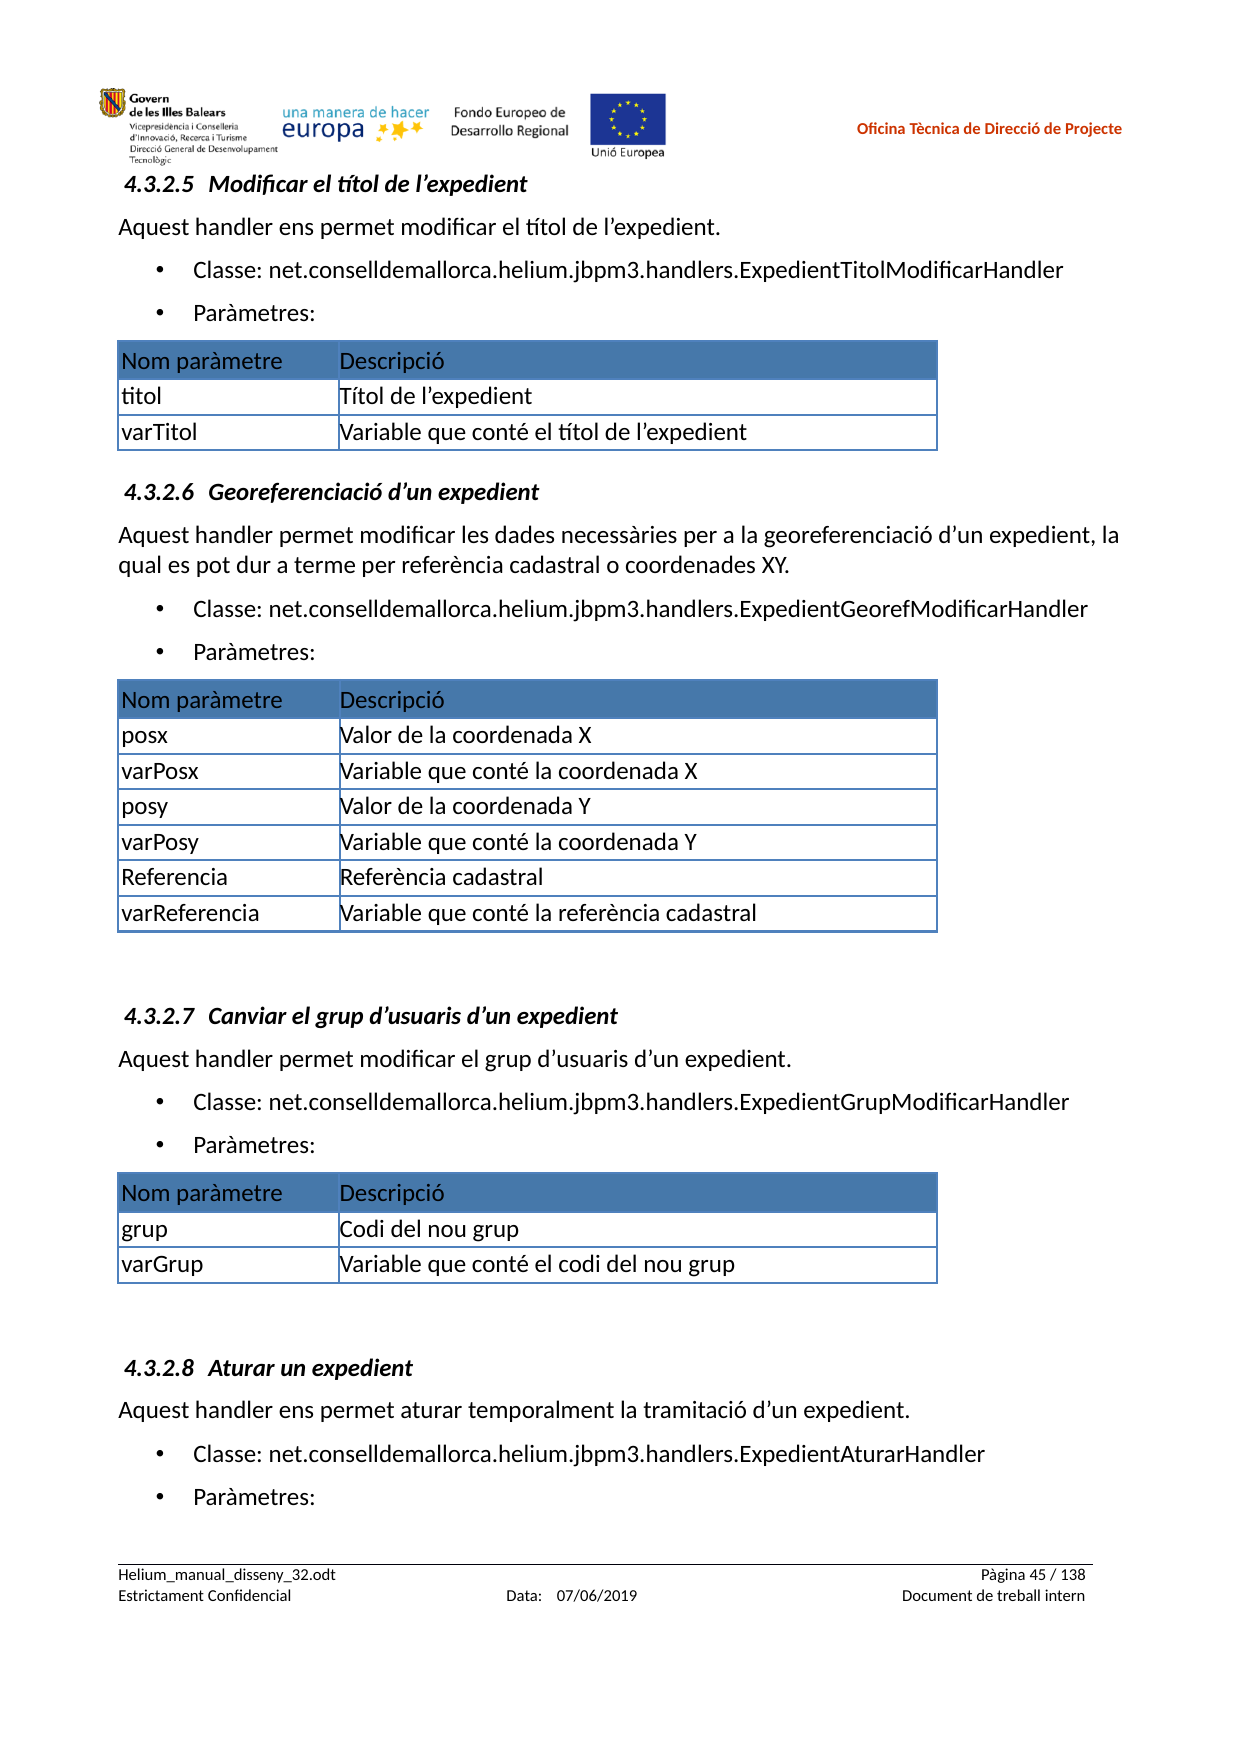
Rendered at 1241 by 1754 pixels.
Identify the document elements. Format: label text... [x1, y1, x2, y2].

list Paràmetres: [156, 1481, 1122, 1511]
subtitle Canviar el grup d’usuaris d’un expedient [118, 1000, 1122, 1031]
table_cell Variable que conté la coordenada Y [341, 826, 936, 859]
table_cell grup [119, 1213, 338, 1246]
table_header Nom paràmetre [119, 681, 339, 717]
table_cell Títol de l’expedient [340, 380, 936, 414]
table_header Descripció [341, 681, 936, 717]
table_cell Codi del nou grup [340, 1213, 936, 1246]
table_cell varGrup [119, 1248, 338, 1282]
text Aquest handler permet modificar les dades necessàries per a la georeferenciació d’un expedient, la qual es pot dur a terme per referència cadastral o coordenades XY. [118, 519, 1122, 580]
table_cell varReferencia [119, 897, 339, 930]
table_cell posy [119, 790, 339, 824]
table_header Descripció [340, 1174, 936, 1211]
subtitle Modificar el títol de l’expedient [118, 168, 1122, 198]
table_cell posx [119, 719, 339, 753]
table_cell Variable que conté el títol de l’expedient [340, 416, 936, 449]
table_cell varTitol [119, 416, 338, 449]
list Classe: net.conselldemallorca.helium.jbpm3.handlers.ExpedientTitolModificarHandler [156, 254, 1122, 284]
list Classe: net.conselldemallorca.helium.jbpm3.handlers.ExpedientAturarHandler [156, 1438, 1122, 1468]
table_header Nom paràmetre [119, 1174, 338, 1211]
list Classe: net.conselldemallorca.helium.jbpm3.handlers.ExpedientGeorefModificarHandler [156, 593, 1122, 623]
text Aquest handler ens permet modificar el títol de l’expedient. [118, 211, 1122, 241]
table_cell Referència cadastral [341, 861, 936, 895]
table_cell varPosx [119, 755, 339, 788]
list Paràmetres: [156, 297, 1122, 327]
table_cell varPosy [119, 826, 339, 859]
picture [99, 87, 668, 166]
table_cell Valor de la coordenada Y [341, 790, 936, 824]
list Paràmetres: [156, 636, 1122, 666]
text Aquest handler ens permet aturar temporalment la tramitació d’un expedient. [118, 1395, 1122, 1425]
table_cell Referencia [119, 861, 339, 895]
list Classe: net.conselldemallorca.helium.jbpm3.handlers.ExpedientGrupModificarHandler [156, 1086, 1122, 1117]
table_cell Valor de la coordenada X [341, 719, 936, 753]
text Aquest handler permet modificar el grup d’usuaris d’un expedient. [118, 1043, 1122, 1074]
subtitle Georeferenciació d’un expedient [118, 476, 1122, 507]
table_header Descripció [340, 342, 936, 378]
subtitle Aturar un expedient [118, 1352, 1122, 1382]
table_cell Variable que conté la coordenada X [341, 755, 936, 788]
table_cell Variable que conté la referència cadastral [341, 897, 936, 930]
table_cell titol [119, 380, 338, 414]
table_header Nom paràmetre [119, 342, 338, 378]
list Paràmetres: [156, 1129, 1122, 1160]
table_cell Variable que conté el codi del nou grup [340, 1248, 936, 1282]
